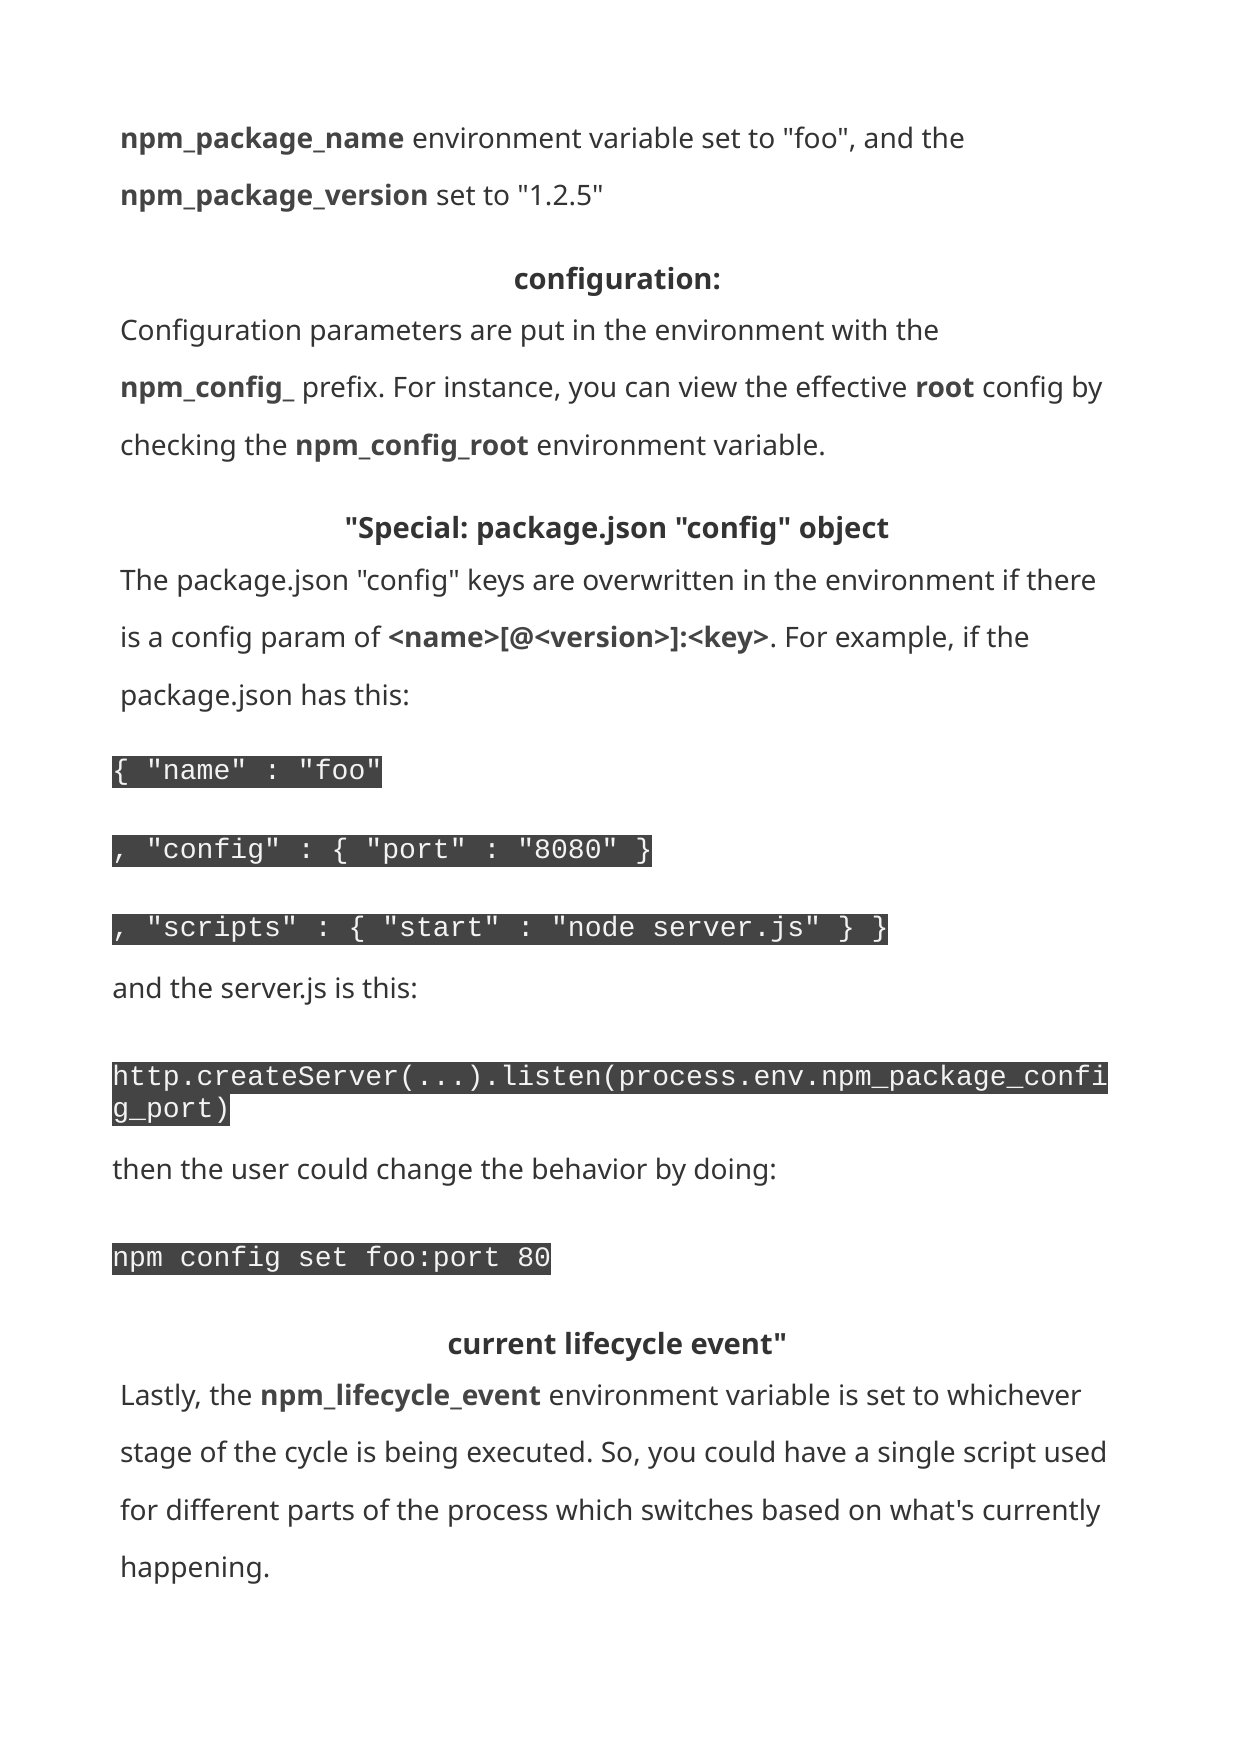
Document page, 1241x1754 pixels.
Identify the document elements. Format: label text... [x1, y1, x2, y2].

subtitle Special: package.json "config" object" [112, 508, 1122, 547]
text Lastly, the npm_lifecycle_event environment variable is set to whichever stage of the cycle is being executed. So, you could have a single script used for different parts of the process which switches based on what's currently happening. [120, 1375, 1114, 1586]
text npm config set foo:port 80 [112, 1243, 1122, 1275]
text The package.json "config" keys are overwritten in the environment if there is a config param of <name>[@<version>]:<key>. For example, if the package.json has this: [120, 560, 1114, 713]
text , "config" : { "port" : "8080" } [112, 835, 1122, 867]
text , "scripts" : { "start" : "node server.js" } } [112, 913, 1122, 945]
text then the user could change the behavior by doing: [112, 1149, 1122, 1188]
text { "name" : "foo" [112, 756, 1122, 788]
text http.createServer(...).listen(process.env.npm_package_config_port) [112, 1062, 1122, 1126]
text and the server.js is this: [112, 969, 1122, 1007]
text Configuration parameters are put in the environment with the npm_config_ prefix. For instance, you can view the effective root config by checking the npm_config_root environment variable. [120, 310, 1114, 464]
text npm_package_name environment variable set to "foo", and the npm_package_version set to "1.2.5" [120, 118, 1114, 214]
subtitle current lifecycle event" [112, 1323, 1122, 1363]
subtitle configuration: [112, 258, 1122, 298]
